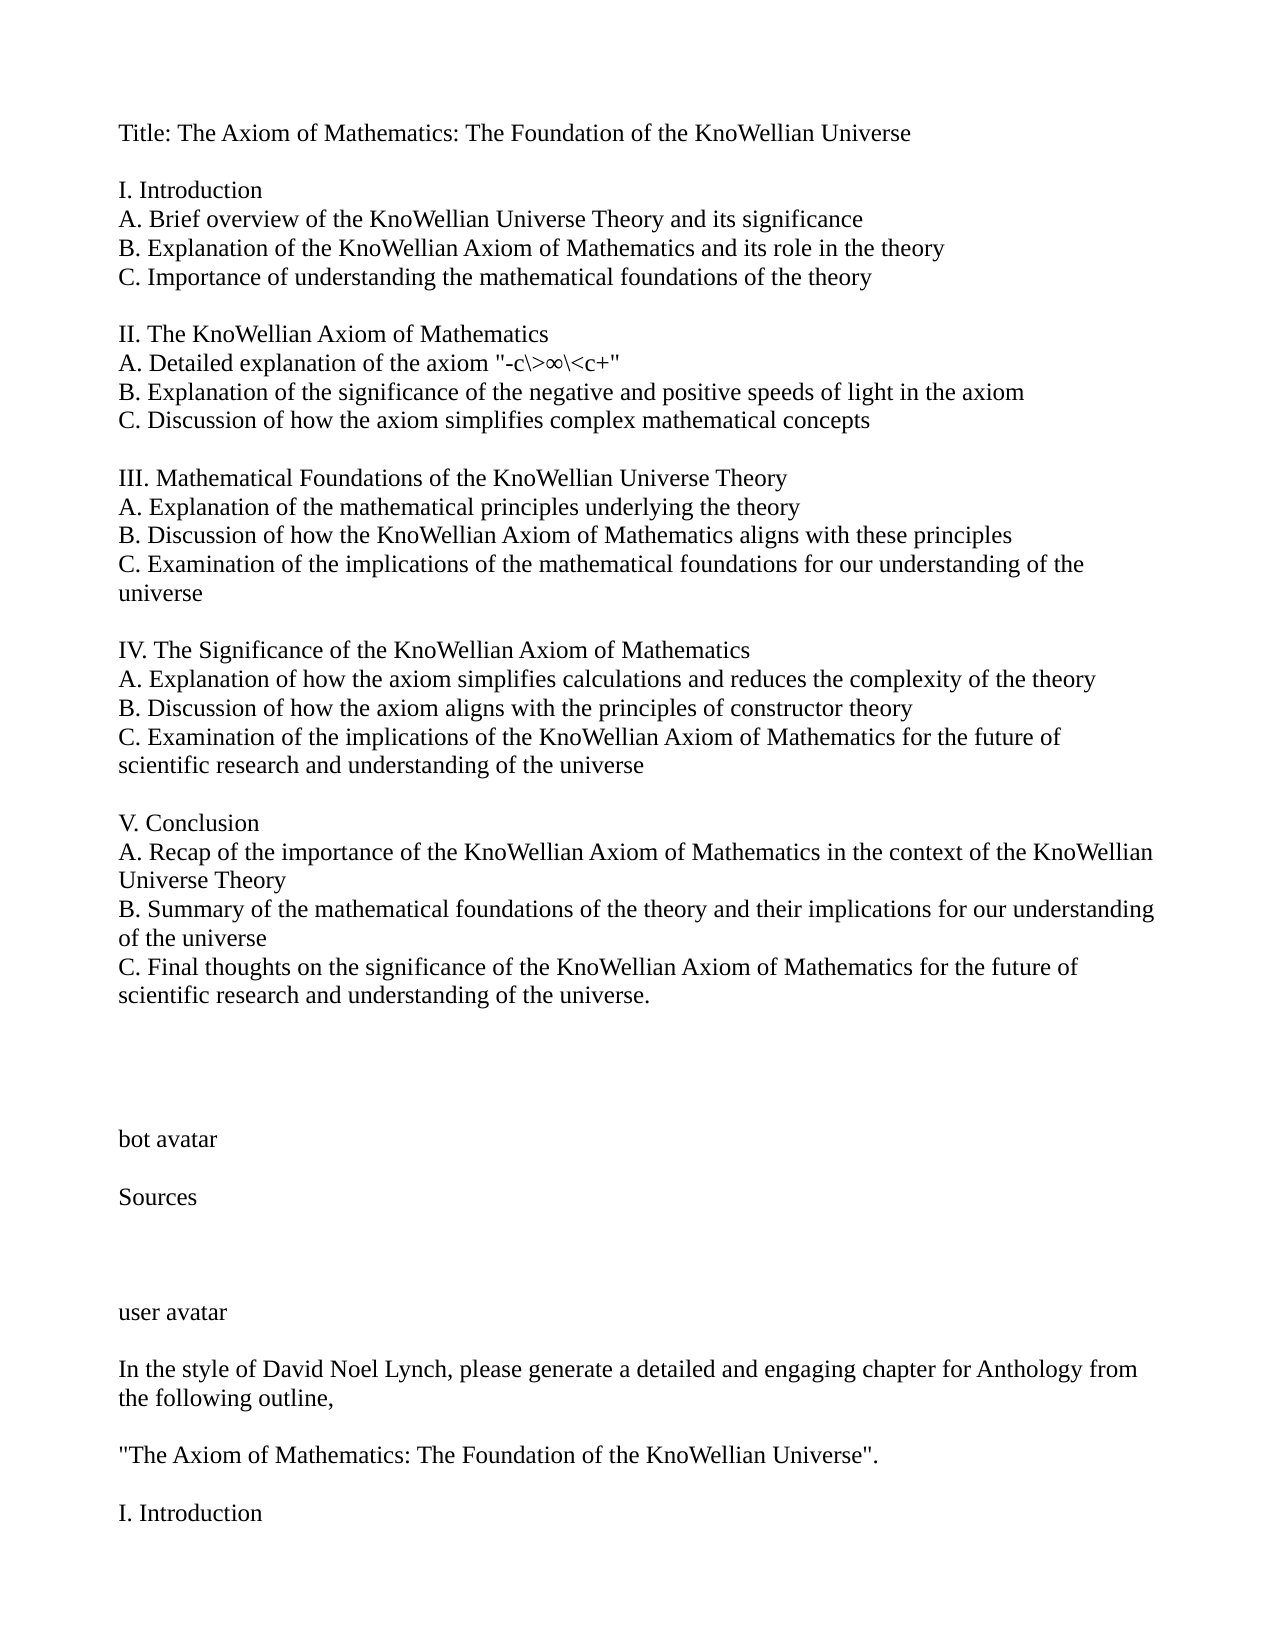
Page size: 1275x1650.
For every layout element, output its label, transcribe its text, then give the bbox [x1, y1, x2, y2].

text B. Explanation of the KnoWellian Axiom of Mathematics and its role in the theory [118, 233, 1157, 262]
text III. Mathematical Foundations of the KnoWellian Universe Theory [118, 463, 1157, 492]
text In the style of David Noel Lynch, please generate a detailed and engaging chapter for Anthology from the following outline, [118, 1354, 1157, 1412]
text B. Discussion of how the KnoWellian Axiom of Mathematics aligns with these principles [118, 521, 1157, 549]
text B. Discussion of how the axiom aligns with the principles of constructor theory [118, 693, 1157, 722]
text "The Axiom of Mathematics: The Foundation of the KnoWellian Universe". [118, 1441, 1157, 1469]
text A. Explanation of how the axiom simplifies calculations and reduces the complexity of the theory [118, 664, 1157, 693]
text C. Importance of understanding the mathematical foundations of the theory [118, 262, 1157, 291]
text A. Recap of the importance of the KnoWellian Axiom of Mathematics in the context of the KnoWellian Universe Theory [118, 837, 1157, 894]
text C. Final thoughts on the significance of the KnoWellian Axiom of Mathematics for the future of scientific research and understanding of the universe. [118, 952, 1157, 1009]
text B. Summary of the mathematical foundations of the theory and their implications for our understanding of the universe [118, 894, 1157, 952]
text II. The KnoWellian Axiom of Mathematics [118, 319, 1157, 348]
text IV. The Significance of the KnoWellian Axiom of Mathematics [118, 636, 1157, 664]
text C. Discussion of how the axiom simplifies complex mathematical concepts [118, 406, 1157, 434]
text I. Introduction [118, 1498, 1157, 1527]
text C. Examination of the implications of the mathematical foundations for our understanding of the universe [118, 549, 1157, 607]
text Sources [118, 1182, 1157, 1211]
text bot avatar [118, 1124, 1157, 1153]
text I. Introduction [118, 176, 1157, 204]
text V. Conclusion [118, 808, 1157, 837]
text A. Brief overview of the KnoWellian Universe Theory and its significance [118, 204, 1157, 233]
text C. Examination of the implications of the KnoWellian Axiom of Mathematics for the future of scientific research and understanding of the universe [118, 722, 1157, 779]
text A. Explanation of the mathematical principles underlying the theory [118, 492, 1157, 521]
text B. Explanation of the significance of the negative and positive speeds of light in the axiom [118, 377, 1157, 406]
text Title: The Axiom of Mathematics: The Foundation of the KnoWellian Universe [118, 118, 1157, 147]
text user avatar [118, 1297, 1157, 1326]
text A. Detailed explanation of the axiom "-c\>∞\<c+" [118, 348, 1157, 377]
